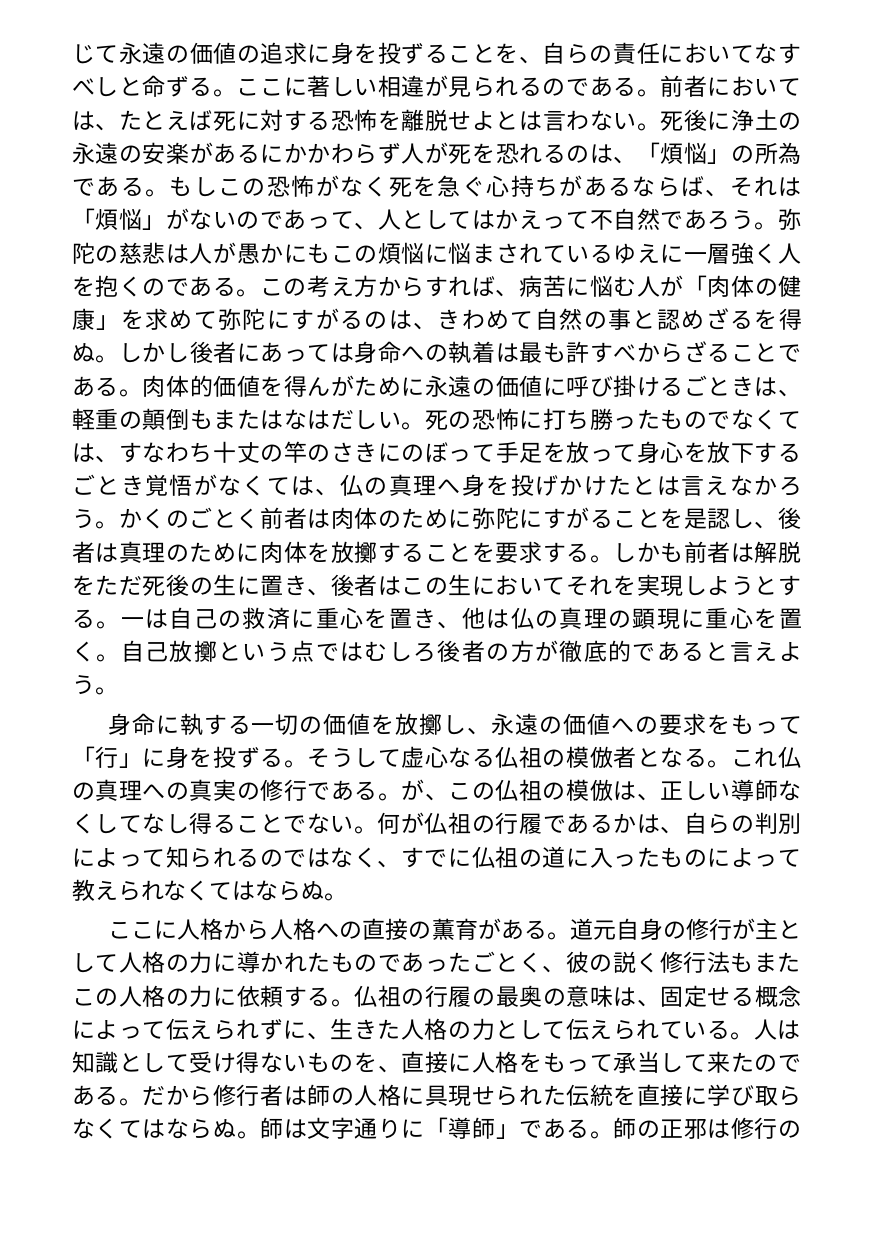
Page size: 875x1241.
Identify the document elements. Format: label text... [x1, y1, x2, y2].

text じて永遠の価値の追求に身を投ずることを、自らの責任においてなすべしと命ずる。ここに著しい相違が見られるのである。前者においては、たとえば死に対する恐怖を離脱せよとは言わない。死後に浄土の永遠の安楽があるにかかわらず人が死を恐れるのは、「煩悩」の所為である。もしこの恐怖がなく死を急ぐ心持ちがあるならば、それは「煩悩」がないのであって、人としてはかえって不自然であろう。弥陀の慈悲は人が愚かにもこの煩悩に悩まされているゆえに一層強く人を抱くのである。この考え方からすれば、病苦に悩む人が「肉体の健康」を求めて弥陀にすがるのは、きわめて自然の事と認めざるを得ぬ。しかし後者にあっては身命への執着は最も許すべからざることである。肉体的価値を得んがために永遠の価値に呼び掛けるごときは、軽重の顛倒もまたはなはだしい。死の恐怖に打ち勝ったものでなくては、すなわち十丈の竿のさきにのぼって手足を放って身心を放下するごとき覚悟がなくては、仏の真理へ身を投げかけたとは言えなかろう。かくのごとく前者は肉体のために弥陀にすがることを是認し、後者は真理のために肉体を放擲することを要求する。しかも前者は解脱をただ死後の生に置き、後者はこの生においてそれを実現しようとする。一は自己の救済に重心を置き、他は仏の真理の顕現に重心を置く。自己放擲という点ではむしろ後者の方が徹底的であると言えよう。 [72, 36, 802, 701]
text ここに人格から人格への直接の薫育がある。道元自身の修行が主として人格の力に導かれたものであったごとく、彼の説く修行法もまたこの人格の力に依頼する。仏祖の行履の最奥の意味は、固定せる概念によって伝えられずに、生きた人格の力として伝えられている。人は知識として受け得ないものを、直接に人格をもって承当して来たのである。だから修行者は師の人格に具現せられた伝統を直接に学び取らなくてはならぬ。師は文字通りに「導師」である。師の正邪は修行の [72, 912, 802, 1144]
text 身命に執する一切の価値を放擲し、永遠の価値への要求をもって「行」に身を投ずる。そうして虚心なる仏祖の模倣者となる。これ仏の真理への真実の修行である。が、この仏祖の模倣は、正しい導師なくしてなし得ることでない。何が仏祖の行履であるかは、自らの判別によって知られるのではなく、すでに仏祖の道に入ったものによって教えられなくてはならぬ。 [72, 707, 802, 906]
